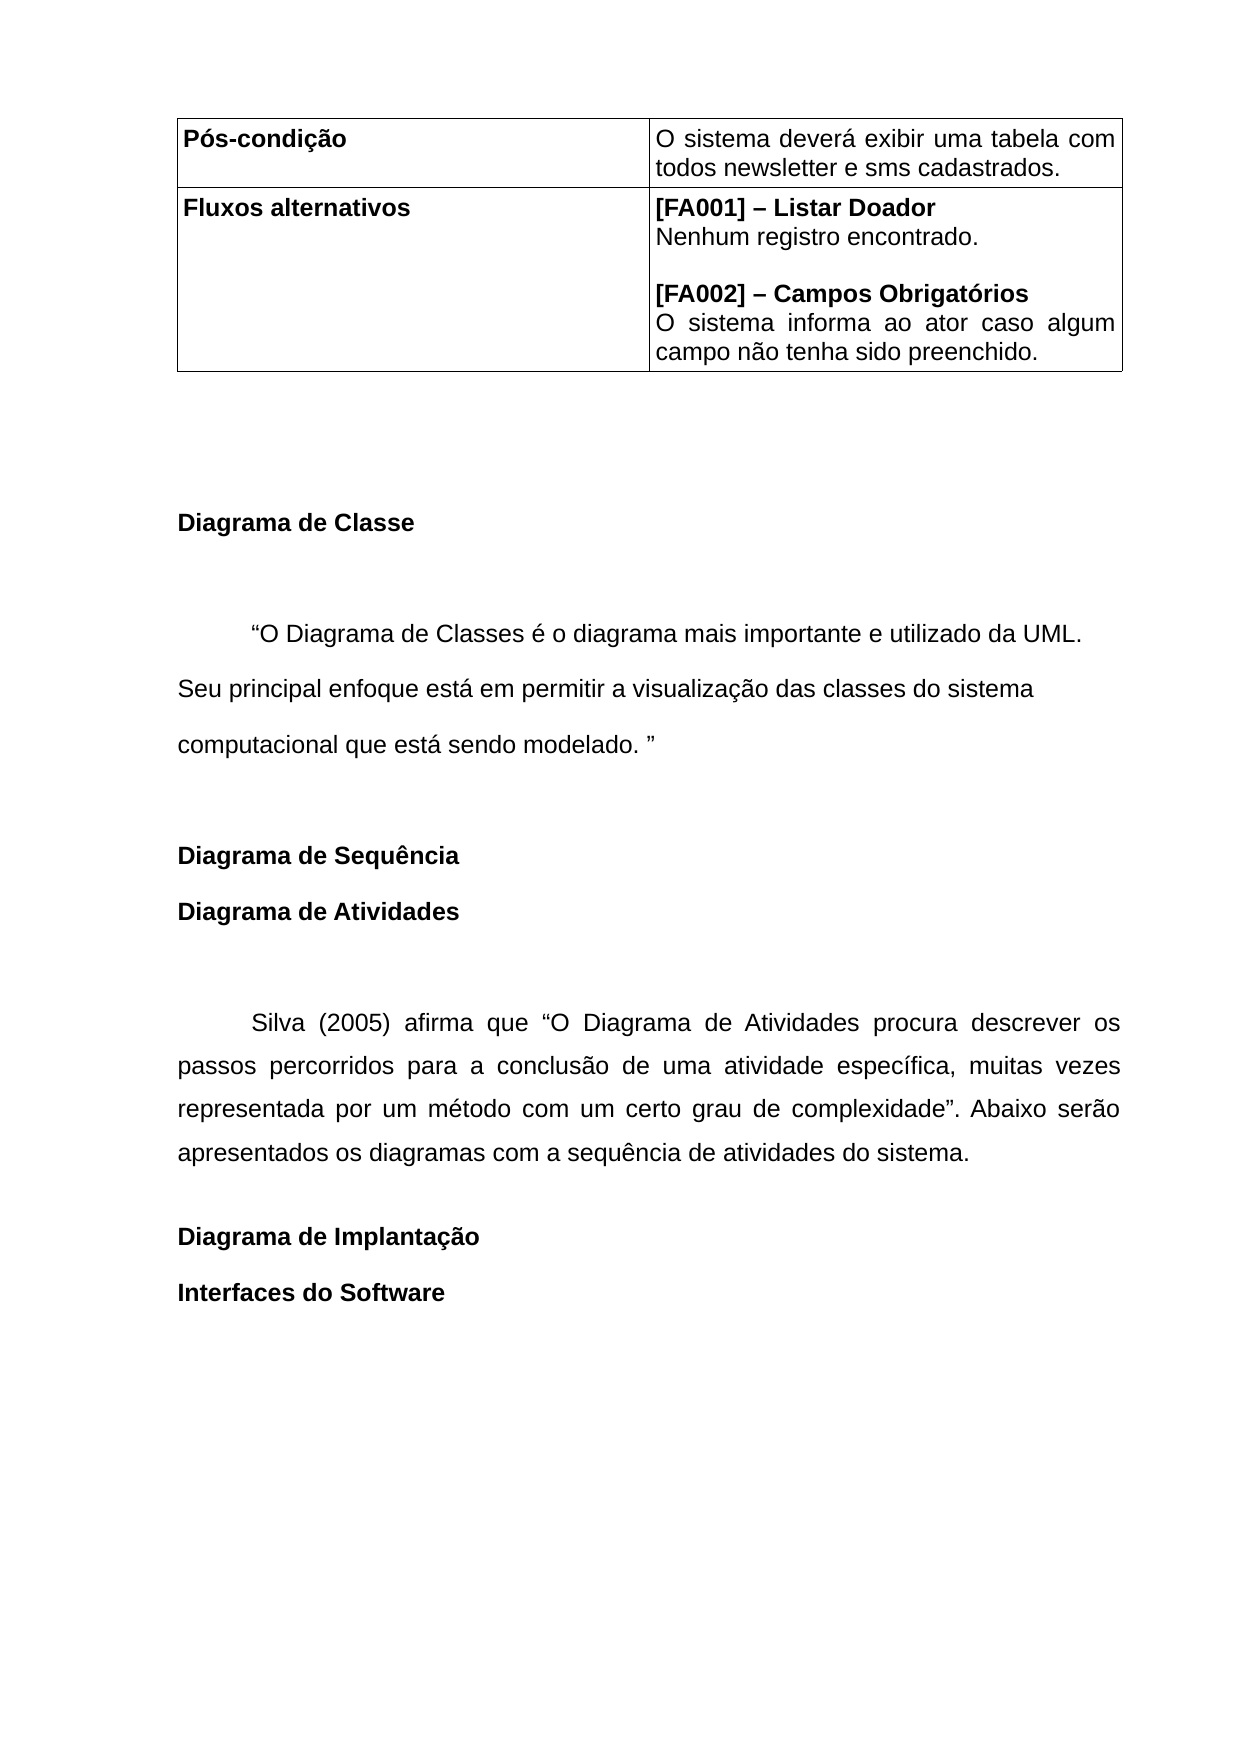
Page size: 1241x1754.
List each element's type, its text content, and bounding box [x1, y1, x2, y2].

text computacional que está sendo modelado. ” [177, 730, 1122, 759]
text “O Diagrama de Classes é o diagrama mais importante e utilizado da UML. [177, 619, 1122, 648]
text Diagrama de Sequência [177, 841, 1122, 870]
table_cell O sistema deverá exibir uma tabela com todos newsletter e sms cadastrados. [650, 119, 1122, 187]
table_cell Pós-condição [178, 119, 649, 187]
text Diagrama de Classe [177, 508, 1122, 536]
text Seu principal enfoque está em permitir a visualização das classes do sistema [177, 674, 1122, 703]
text Interfaces do Software [177, 1278, 1122, 1306]
text Silva (2005) afirma que “O Diagrama de Atividades procura descrever os passos percorridos para a conclusão de uma atividade específica, muitas vezes representada por um método com um certo grau de complexidade”. Abaixo serão apresentados os diagramas com a sequência de atividades do sistema. [177, 1008, 1122, 1166]
text Diagrama de Atividades [177, 897, 1122, 926]
table_cell [FA001] – Listar Doador Nenhum registro encontrado. [FA002] – Campos Obrigatórios O sistema informa ao ator caso algum campo não tenha sido preenchido. [650, 188, 1122, 371]
table_cell Fluxos alternativos [178, 188, 649, 371]
text Diagrama de Implantação [177, 1222, 1122, 1251]
